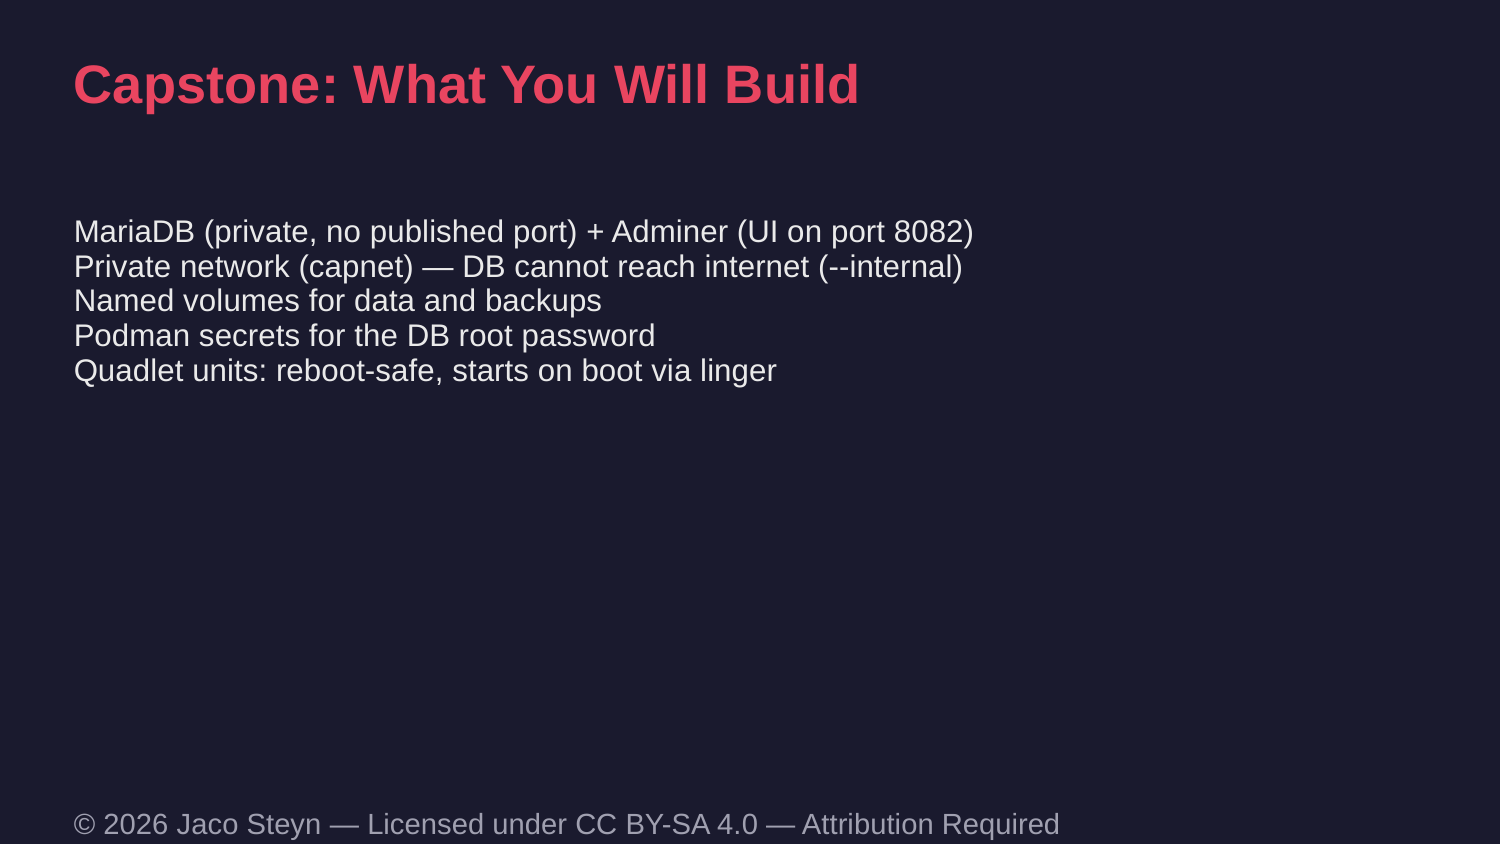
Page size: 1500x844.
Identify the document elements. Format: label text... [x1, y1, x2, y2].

title Capstone: What You Will Build [59, 47, 1441, 166]
text_box © 2026 Jaco Steyn — Licensed under CC BY-SA 4.0 — Attribution Required [59, 800, 1441, 836]
text_box MariaDB (private, no published port) + Adminer (UI on port 8082) Private network (capnet) — DB cannot reach internet (--internal) Named volumes for data and backups Podman secrets for the DB root password Quadlet units: reboot-safe, starts on boot via linger [59, 206, 1441, 798]
